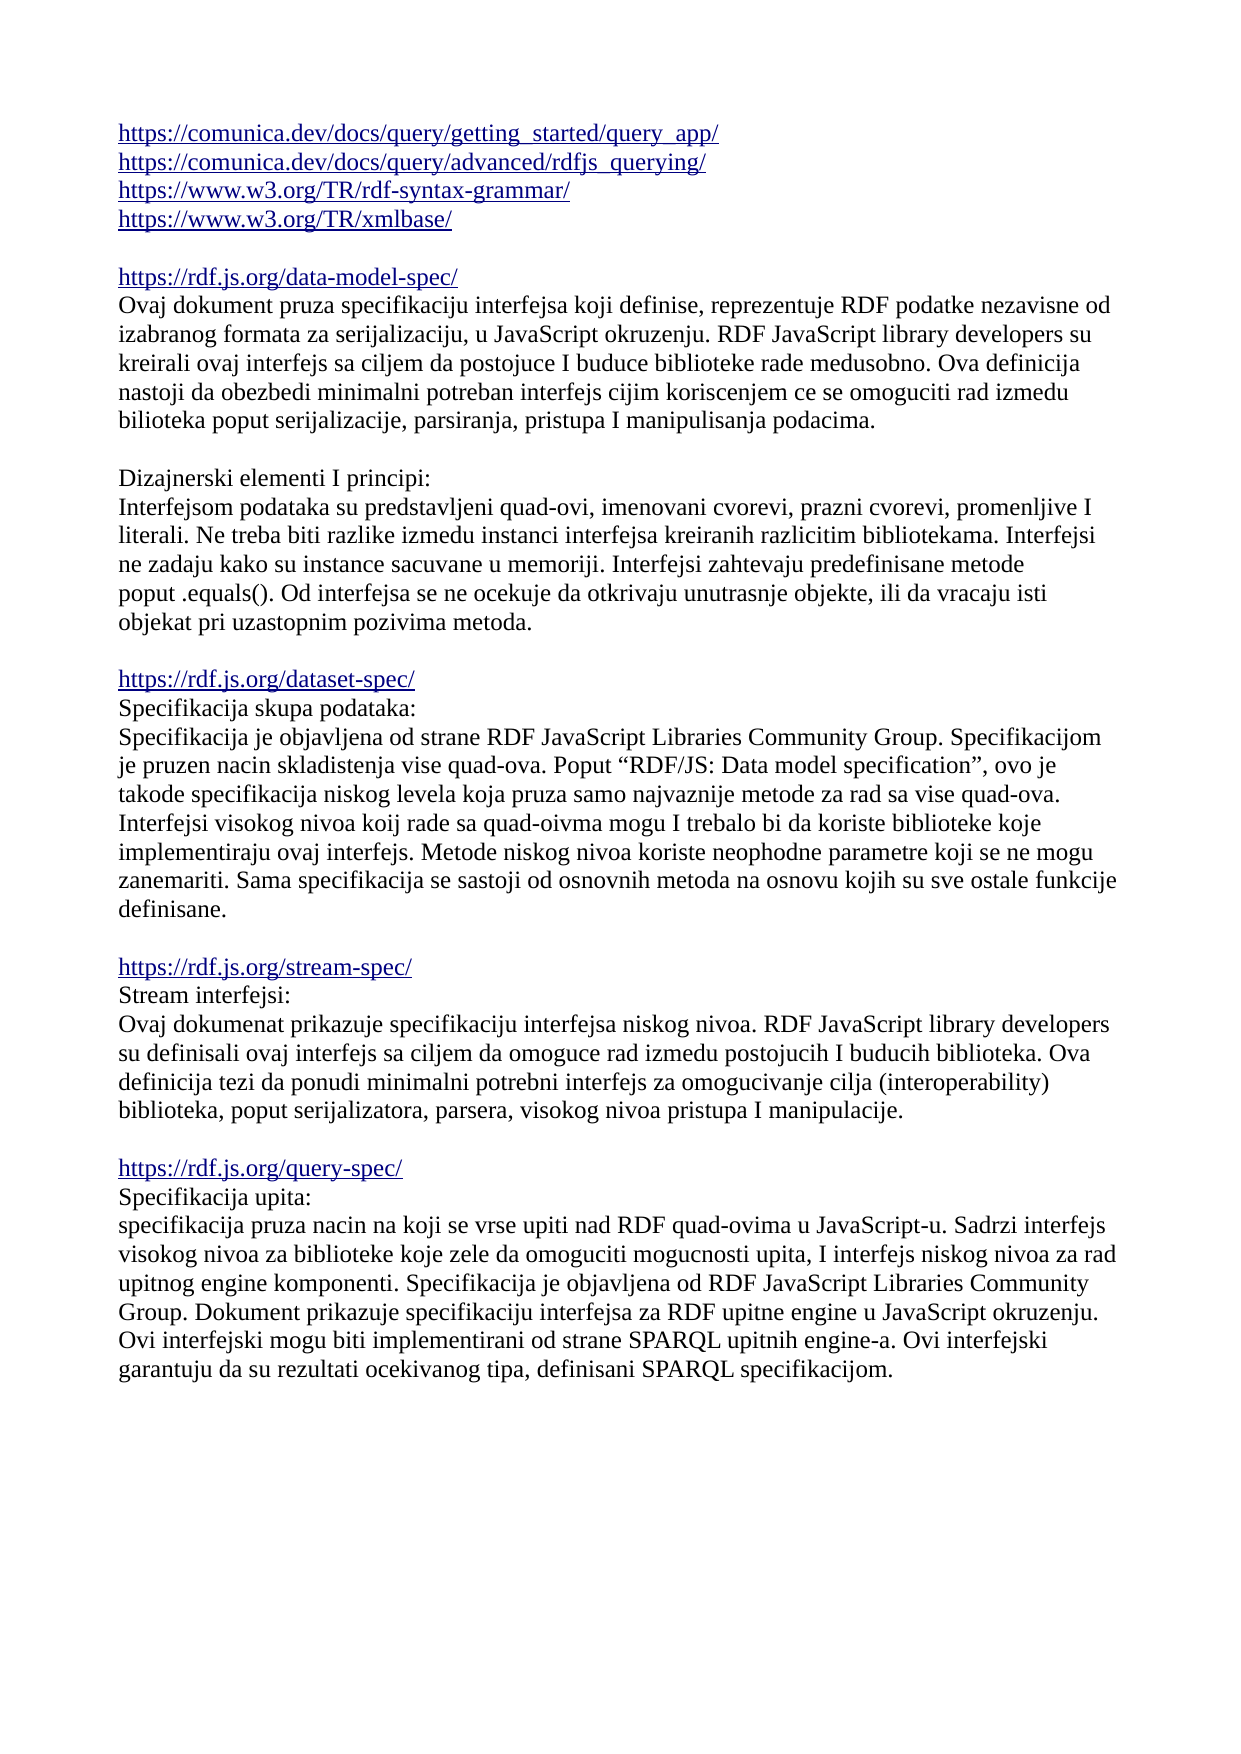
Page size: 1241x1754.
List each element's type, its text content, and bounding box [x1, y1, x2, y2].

text Specifikacija skupa podataka: [118, 693, 1122, 722]
text Ovaj dokument pruza specifikaciju interfejsa koji definise, reprezentuje RDF podatke nezavisne od izabranog formata za serijalizaciju, u JavaScript okruzenju. RDF JavaScript library developers su kreirali ovaj interfejs sa ciljem da postojuce I buduce biblioteke rade medusobno. Ova definicija nastoji da obezbedi minimalni potreban interfejs cijim koriscenjem ce se omoguciti rad izmedu bilioteka poput serijalizacije, parsiranja, pristupa I manipulisanja podacima. [118, 291, 1122, 434]
text https://rdf.js.org/query-spec/ [118, 1153, 1122, 1182]
text Specifikacija upita: [118, 1182, 1122, 1211]
text Ovi interfejski mogu biti implementirani od strane SPARQL upitnih engine-a. Ovi interfejski garantuju da su rezultati ocekivanog tipa, definisani SPARQL specifikacijom. [118, 1326, 1122, 1383]
text https://comunica.dev/docs/query/getting_started/query_app/ [118, 118, 1122, 147]
text Stream interfejsi: [118, 981, 1122, 1009]
text specifikacija pruza nacin na koji se vrse upiti nad RDF quad-ovima u JavaScript-u. Sadrzi interfejs visokog nivoa za biblioteke koje zele da omoguciti mogucnosti upita, I interfejs niskog nivoa za rad upitnog engine komponenti. Specifikacija je objavljena od RDF JavaScript Libraries Community Group. Dokument prikazuje specifikaciju interfejsa za RDF upitne engine u JavaScript okruzenju. [118, 1211, 1122, 1326]
text https://www.w3.org/TR/rdf-syntax-grammar/ [118, 176, 1122, 204]
text Dizajnerski elementi I principi: [118, 463, 1122, 492]
text https://comunica.dev/docs/query/advanced/rdfjs_querying/ [118, 147, 1122, 176]
text https://www.w3.org/TR/xmlbase/ [118, 204, 1122, 233]
text Specifikacija je objavljena od strane RDF JavaScript Libraries Community Group. Specifikacijom je pruzen nacin skladistenja vise quad-ova. Poput “RDF/JS: Data model specification”, ovo je takode specifikacija niskog levela koja pruza samo najvaznije metode za rad sa vise quad-ova. Interfejsi visokog nivoa koij rade sa quad-oivma mogu I trebalo bi da koriste biblioteke koje implementiraju ovaj interfejs. Metode niskog nivoa koriste neophodne parametre koji se ne mogu zanemariti. Sama specifikacija se sastoji od osnovnih metoda na osnovu kojih su sve ostale funkcije definisane. [118, 722, 1122, 923]
text https://rdf.js.org/stream-spec/ [118, 952, 1122, 981]
text https://rdf.js.org/dataset-spec/ [118, 664, 1122, 693]
text https://rdf.js.org/data-model-spec/ [118, 262, 1122, 291]
text Ovaj dokumenat prikazuje specifikaciju interfejsa niskog nivoa. RDF JavaScript library developers su definisali ovaj interfejs sa ciljem da omoguce rad izmedu postojucih I buducih biblioteka. Ova definicija tezi da ponudi minimalni potrebni interfejs za omogucivanje cilja (interoperability) biblioteka, poput serijalizatora, parsera, visokog nivoa pristupa I manipulacije. [118, 1009, 1122, 1124]
text Interfejsom podataka su predstavljeni quad-ovi, imenovani cvorevi, prazni cvorevi, promenljive I literali. Ne treba biti razlike izmedu instanci interfejsa kreiranih razlicitim bibliotekama. Interfejsi ne zadaju kako su instance sacuvane u memoriji. Interfejsi zahtevaju predefinisane metode poput .equals(). Od interfejsa se ne ocekuje da otkrivaju unutrasnje objekte, ili da vracaju isti objekat pri uzastopnim pozivima metoda. [118, 492, 1122, 636]
